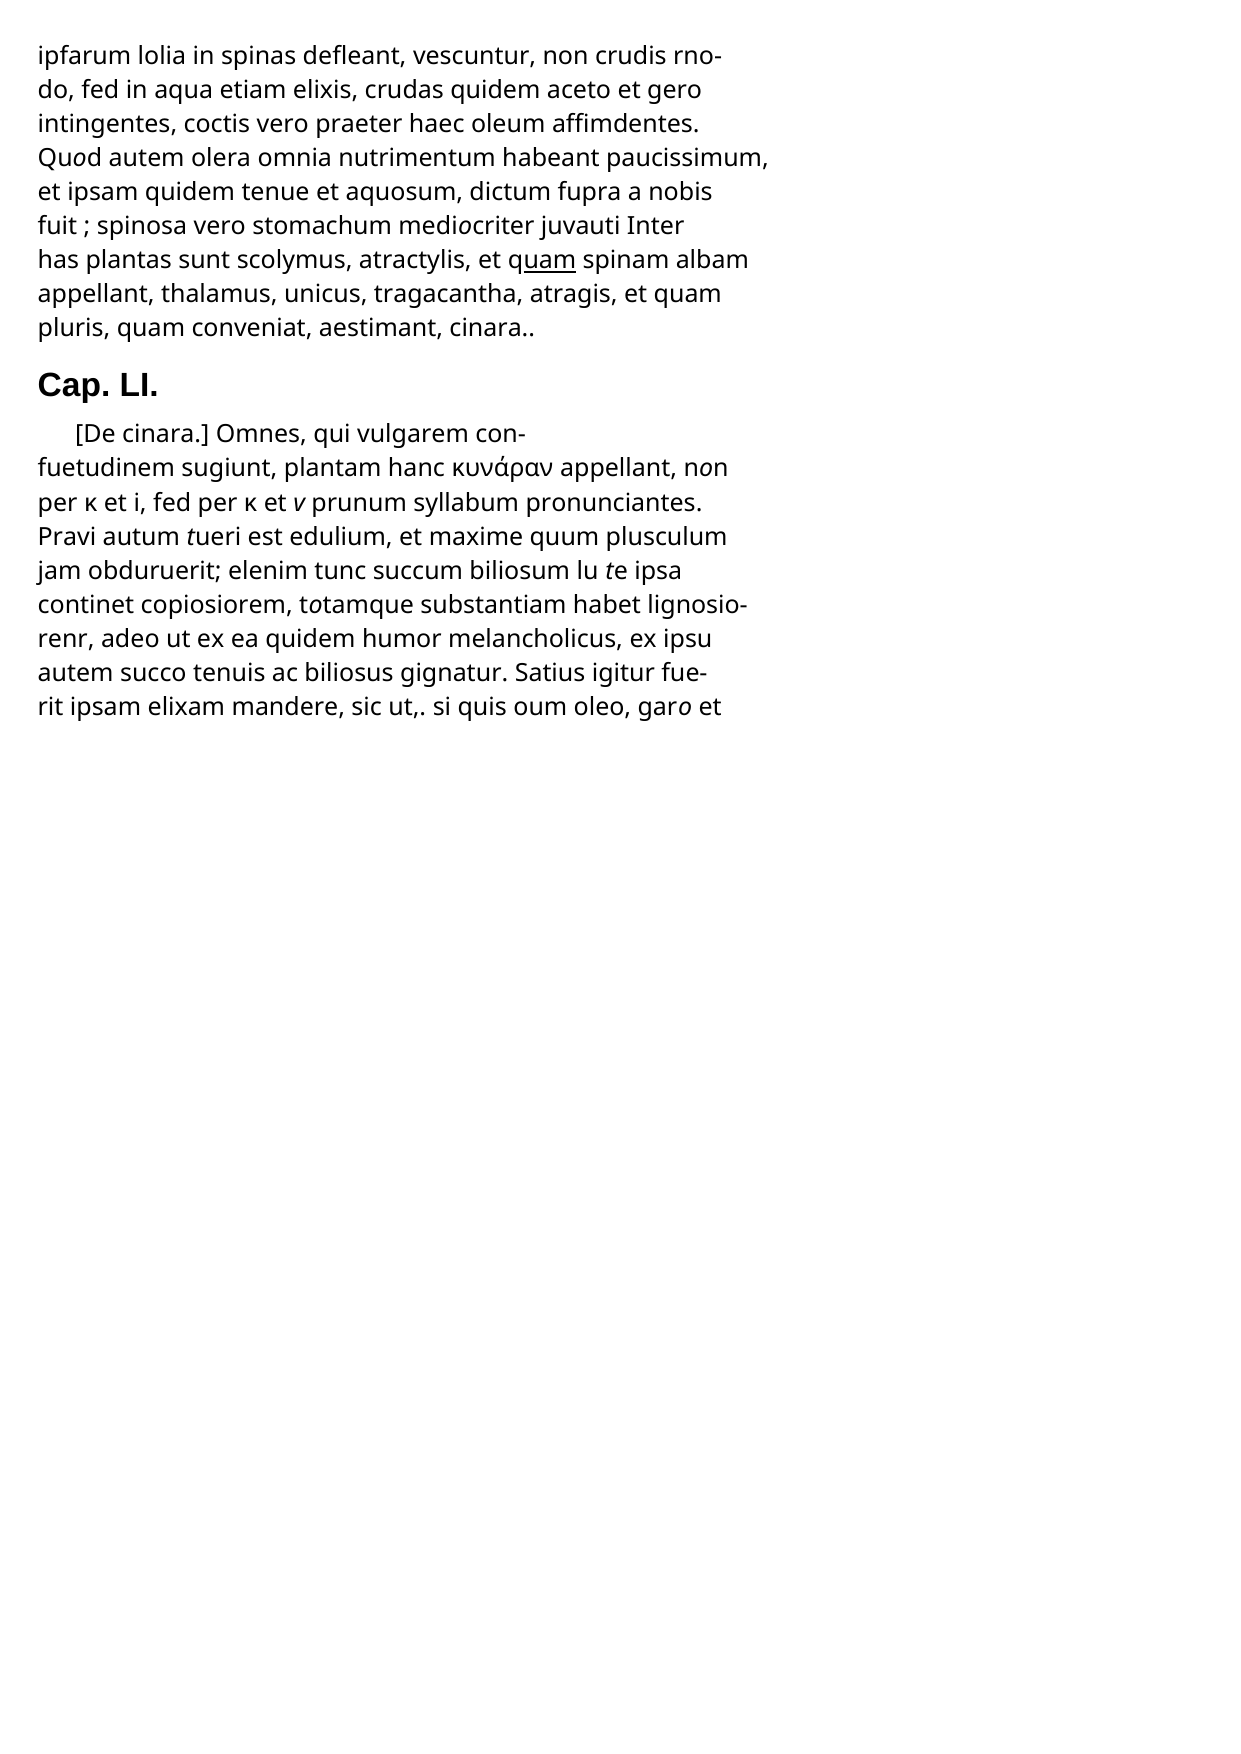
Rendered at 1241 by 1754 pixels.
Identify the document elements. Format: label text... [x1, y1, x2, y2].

text [De cinara.] Omnes, qui vulgarem con- fuetudinem sugiunt, plantam hanc κυνάραν appellant, non per κ et i, fed per κ et v prunum syllabum pronunciantes. Pravi autum tueri est edulium, et maxime quum plusculum jam obduruerit; elenim tunc succum biliosum lu te ipsa continet copiosiorem, totamque substantiam habet lignosio- renr, adeo ut ex ea quidem humor melancholicus, ex ipsu autem succo tenuis ac biliosus gignatur. Satius igitur fue- rit ipsam elixam mandere, sic ut,. si quis oum oleo, garo et [37, 416, 1203, 723]
subtitle Cap. LI. [37, 365, 1203, 403]
text ipfarum lolia in spinas defleant, vescuntur, non crudis rno- do, fed in aqua etiam elixis, crudas quidem aceto et gero intingentes, coctis vero praeter haec oleum affimdentes. Quod autem olera omnia nutrimentum habeant paucissimum, et ipsam quidem tenue et aquosum, dictum fupra a nobis fuit ; spinosa vero stomachum mediocriter juvauti Inter has plantas sunt scolymus, atractylis, et quam spinam albam appellant, thalamus, unicus, tragacantha, atragis, et quam pluris, quam conveniat, aestimant, cinara.. [37, 37, 1203, 344]
